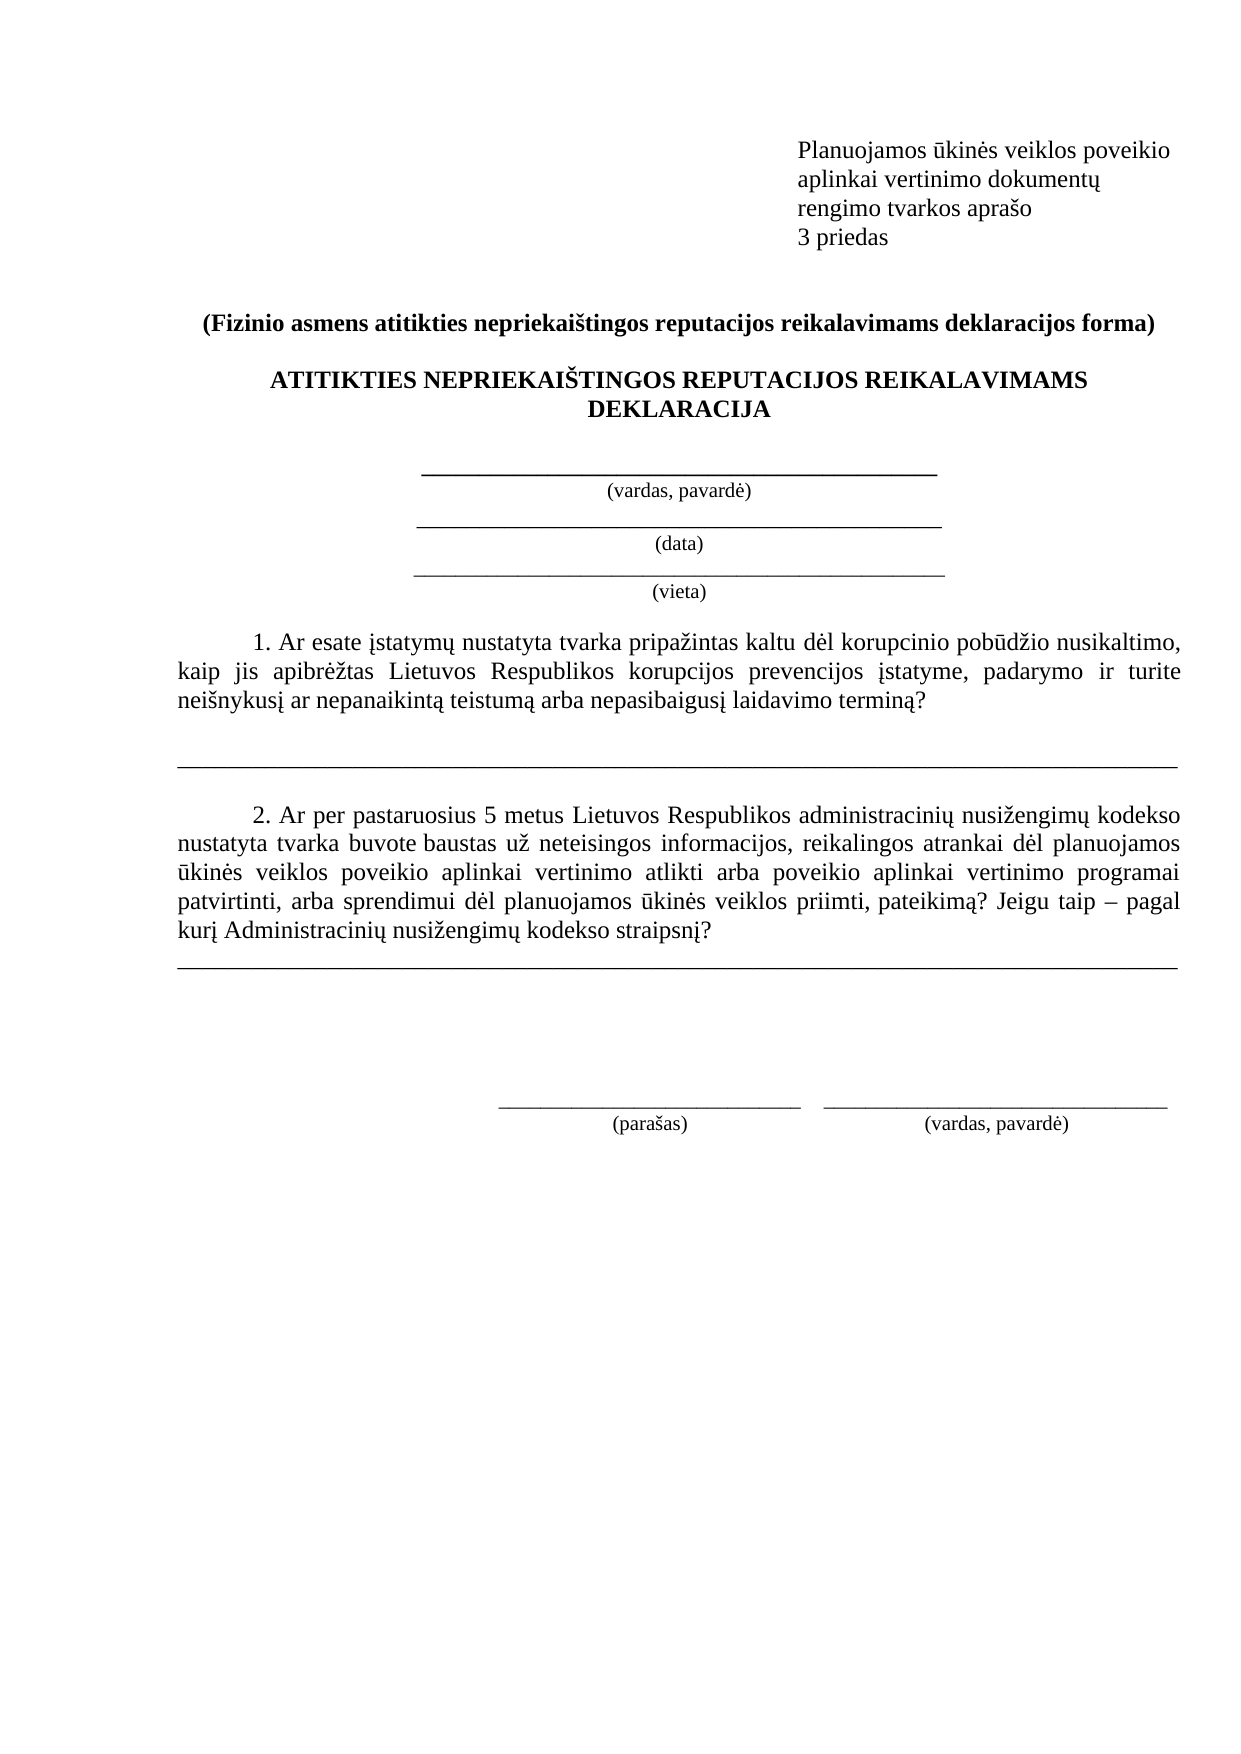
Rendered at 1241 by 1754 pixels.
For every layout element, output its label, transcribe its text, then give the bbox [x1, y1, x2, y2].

table_header [177, 1087, 487, 1135]
text ATITIKTIES NEPRIEKAIŠTINGOS REPUTACIJOS REIKALAVIMAMS DEKLARACIJA [177, 366, 1181, 423]
text (data) [177, 531, 1181, 555]
text Planuojamos ūkinės veiklos poveikio aplinkai vertinimo dokumentų rengimo tvarkos aprašo [797, 136, 1181, 222]
text (vardas, pavardė) [177, 478, 1181, 502]
text __________________________________________ [177, 502, 1181, 531]
text 1. Ar esate įstatymų nustatyta tvarka pripažintas kaltu dėl korupcinio pobūdžio nusikaltimo, kaip jis apibrėžtas Lietuvos Respublikos korupcijos prevencijos įstatyme, padarymo ir turite neišnykusį ar nepanaikintą teistumą arba nepasibaigusį laidavimo terminą? [177, 627, 1181, 713]
table_header _____________________________ (parašas) [487, 1087, 812, 1135]
text ___________________________________________________ [177, 555, 1181, 579]
text 2. Ar per pastaruosius 5 metus Lietuvos Respublikos administracinių nusižengimų kodekso nustatyta tvarka buvote baustas už neteisingos informacijos, reikalingos atrankai dėl planuojamos ūkinės veiklos poveikio aplinkai vertinimo atlikti arba poveikio aplinkai vertinimo programai patvirtinti, arba sprendimui dėl planuojamos ūkinės veiklos priimti, pateikimą? Jeigu taip – pagal kurį Administracinių nusižengimų kodekso straipsnį? [177, 800, 1181, 943]
text (vieta) [177, 579, 1181, 603]
text (Fizinio asmens atitikties nepriekaištingos reputacijos reikalavimams deklaracijos forma) [177, 308, 1181, 337]
text ________________________________________________________________________________ [177, 742, 1181, 771]
text _____________________________________________ [177, 452, 1181, 478]
text ________________________________________________________________________________ [177, 943, 1181, 972]
table_header _________________________________ (vardas, pavardė) [812, 1087, 1181, 1135]
text 3 priedas [797, 222, 1181, 251]
